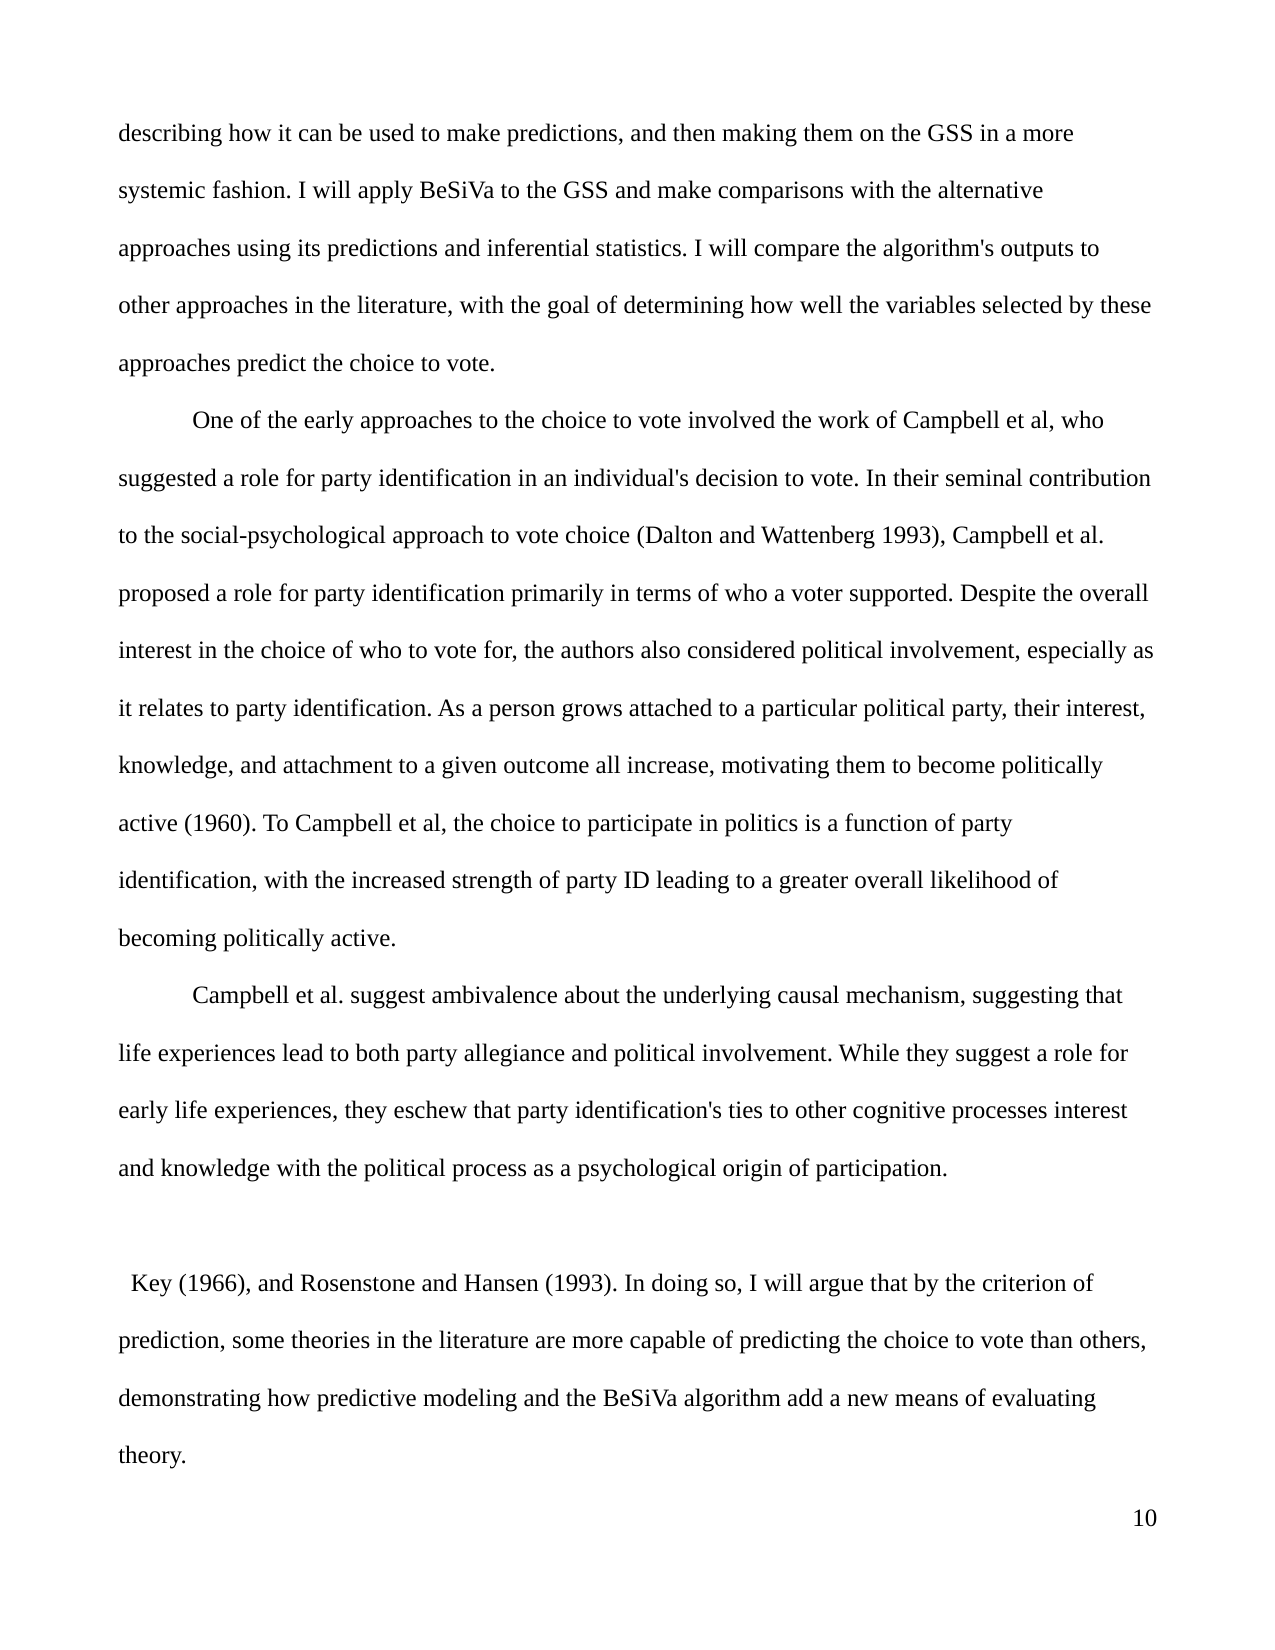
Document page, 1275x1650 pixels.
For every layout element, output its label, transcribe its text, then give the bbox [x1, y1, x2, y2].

text One of the early approaches to the choice to vote involved the work of Campbell et al, who suggested a role for party identification in an individual's decision to vote. In their seminal contribution to the social-psychological approach to vote choice (Dalton and Wattenberg 1993), Campbell et al. proposed a role for party identification primarily in terms of who a voter supported. Despite the overall interest in the choice of who to vote for, the authors also considered political involvement, especially as it relates to party identification. As a person grows attached to a particular political party, their interest, knowledge, and attachment to a given outcome all increase, motivating them to become politically active (1960). To Campbell et al, the choice to participate in politics is a function of party identification, with the increased strength of party ID leading to a greater overall likelihood of becoming politically active. [118, 406, 1157, 952]
text describing how it can be used to make predictions, and then making them on the GSS in a more systemic fashion. I will apply BeSiVa to the GSS and make comparisons with the alternative approaches using its predictions and inferential statistics. I will compare the algorithm's outputs to other approaches in the literature, with the goal of determining how well the variables selected by these approaches predict the choice to vote. [118, 118, 1157, 377]
text Key (1966), and Rosenstone and Hansen (1993). In doing so, I will argue that by the criterion of prediction, some theories in the literature are more capable of predicting the choice to vote than others, demonstrating how predictive modeling and the BeSiVa algorithm add a new means of evaluating theory. [118, 1268, 1157, 1469]
text Campbell et al. suggest ambivalence about the underlying causal mechanism, suggesting that life experiences lead to both party allegiance and political involvement. While they suggest a role for early life experiences, they eschew that party identification's ties to other cognitive processes interest and knowledge with the political process as a psychological origin of participation. [118, 981, 1157, 1182]
